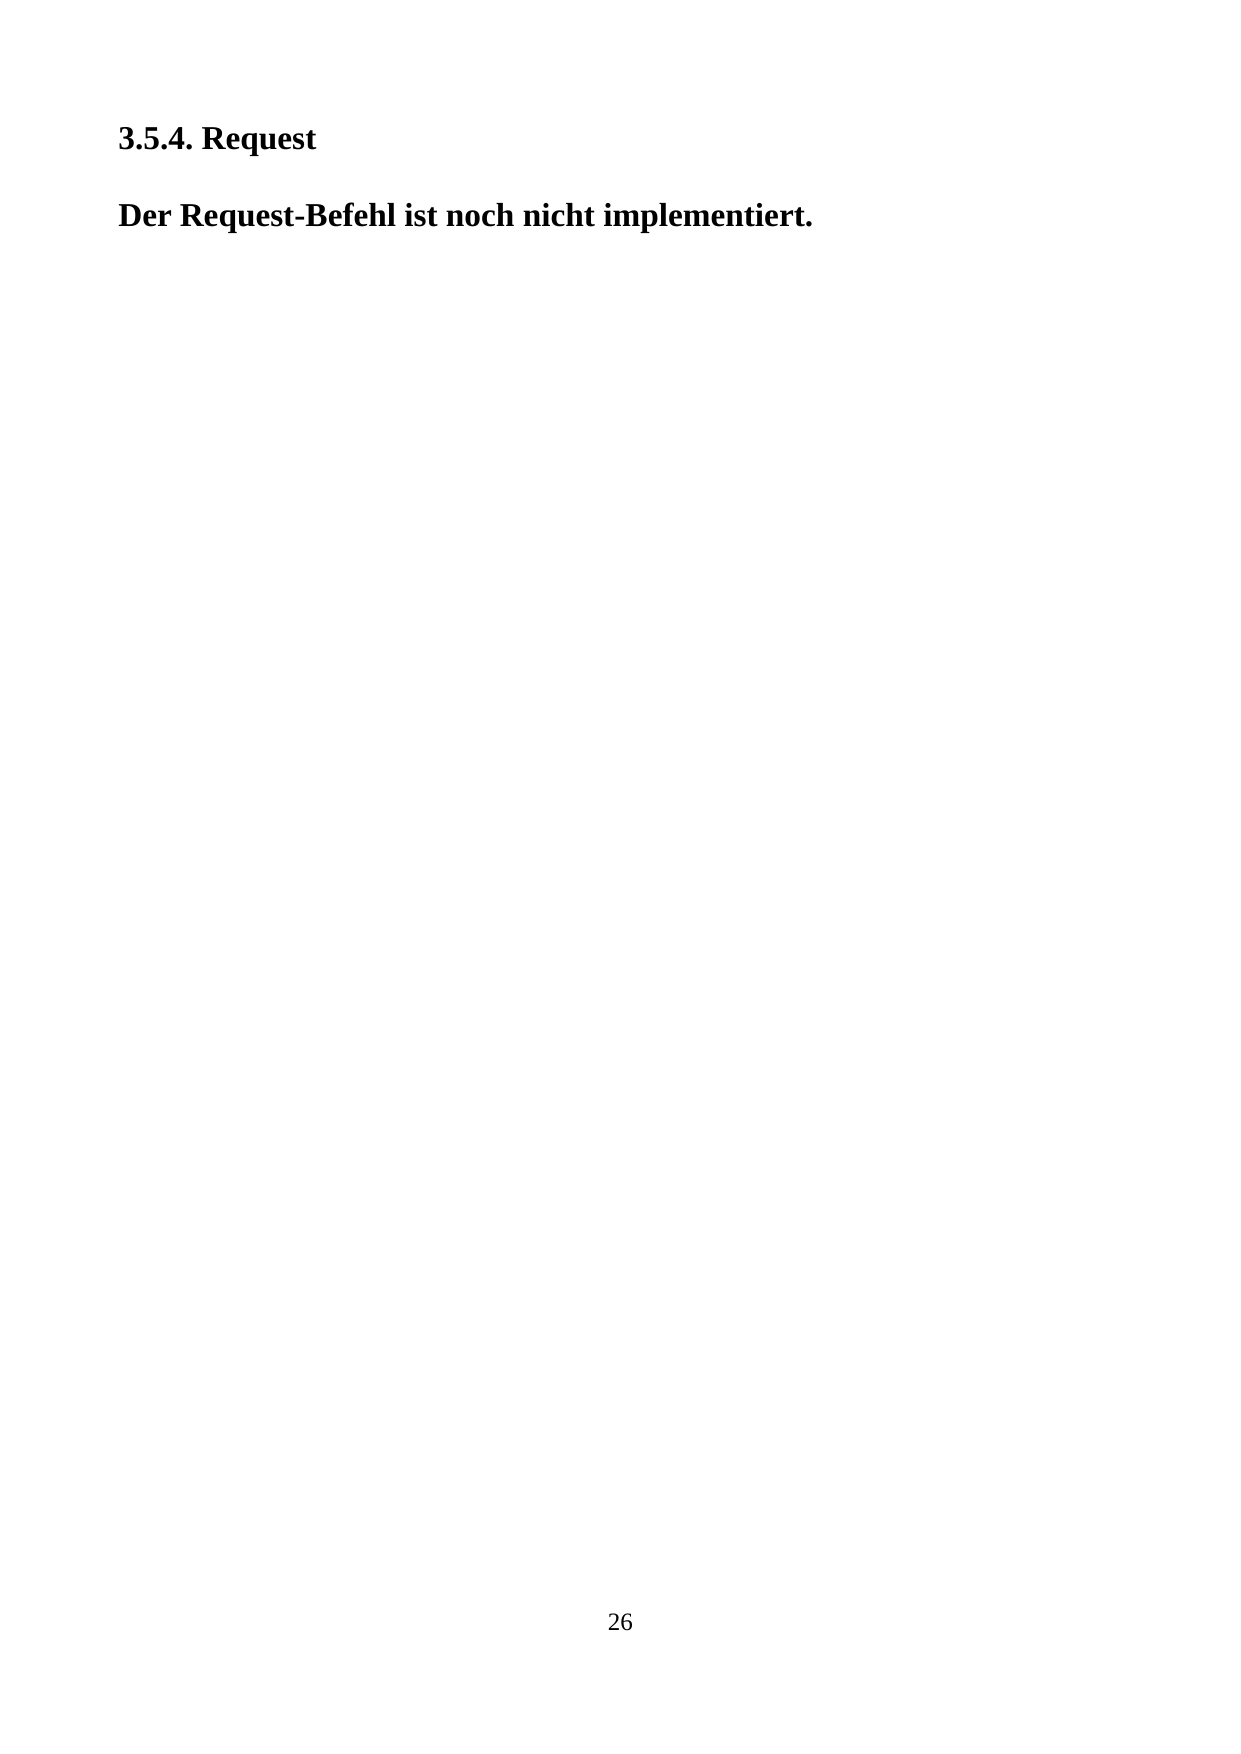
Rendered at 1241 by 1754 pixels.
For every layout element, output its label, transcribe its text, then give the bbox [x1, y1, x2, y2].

text Der Request-Befehl ist noch nicht implementiert. [118, 195, 1122, 233]
text 3.5.4. Request [118, 118, 1122, 156]
